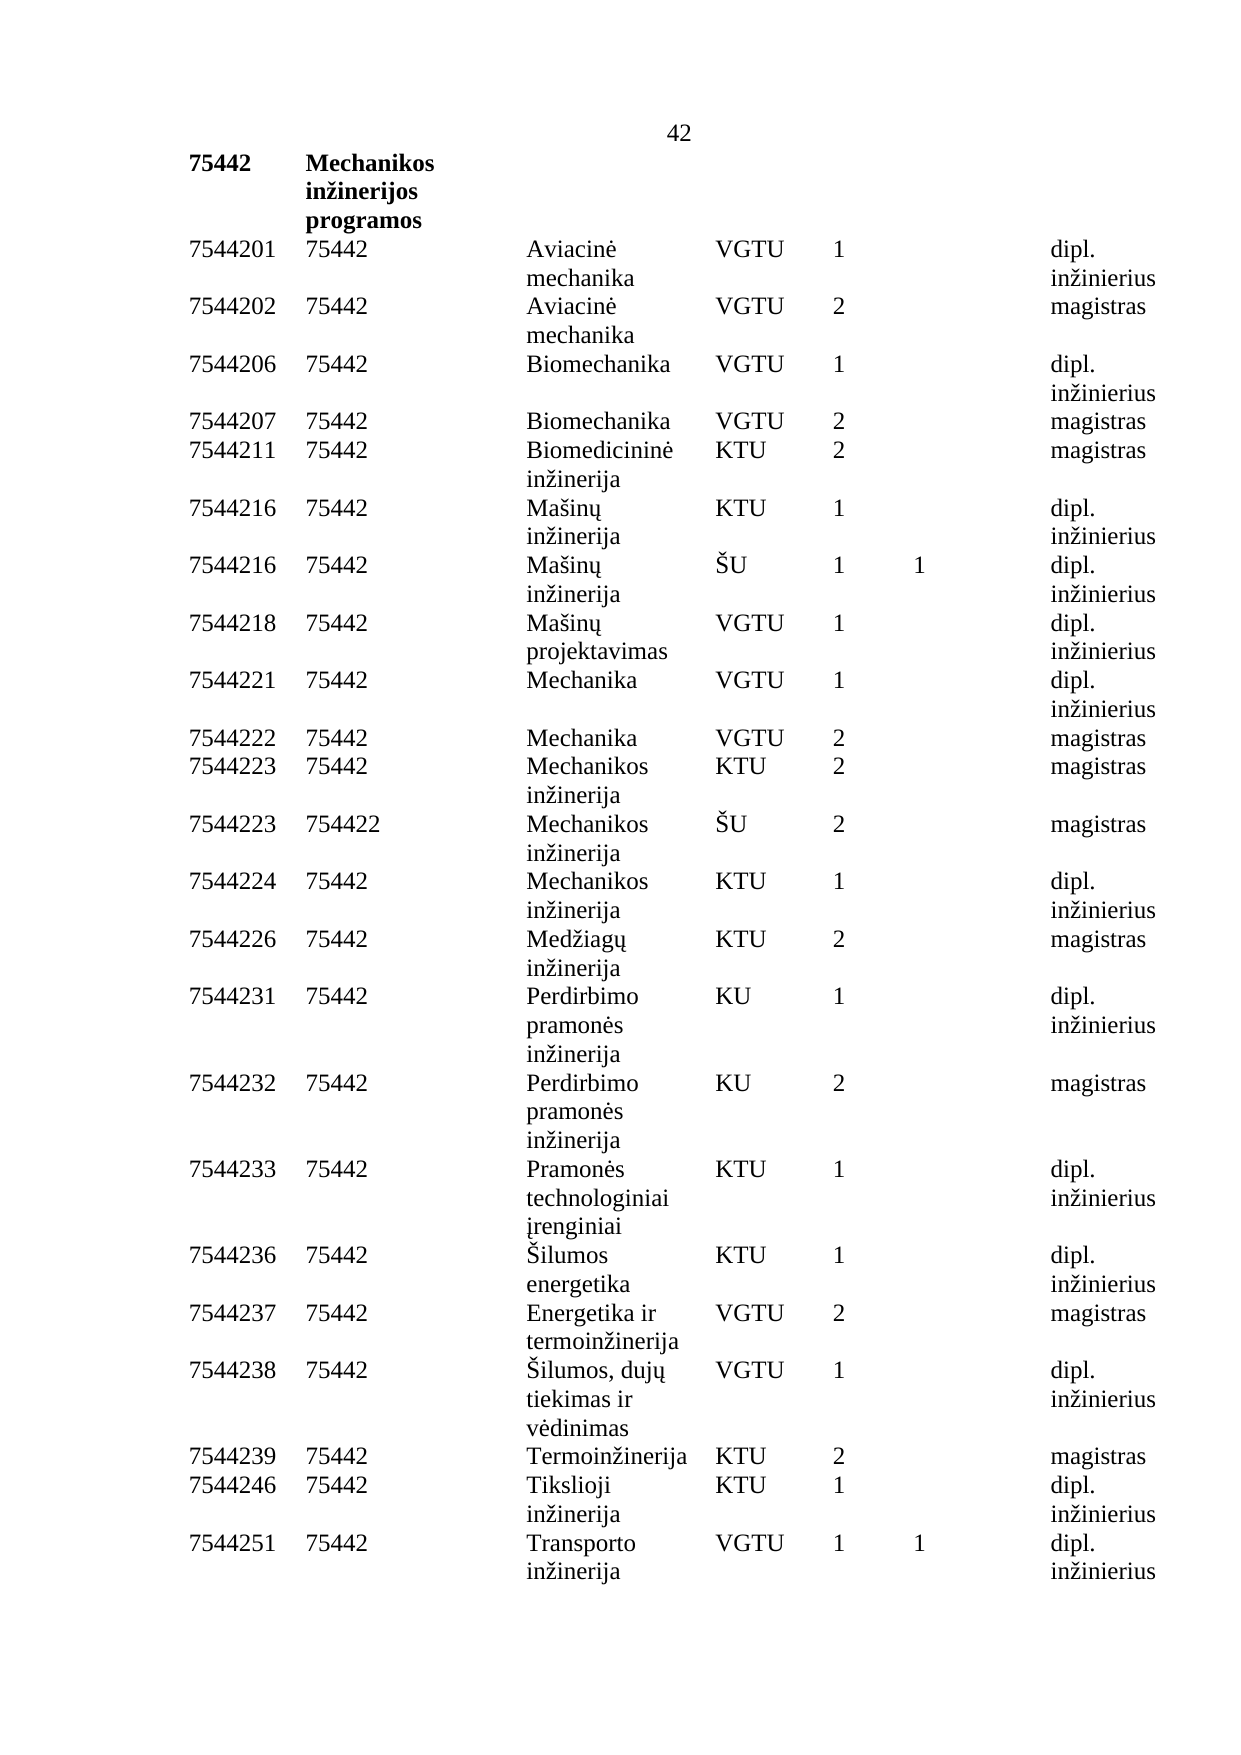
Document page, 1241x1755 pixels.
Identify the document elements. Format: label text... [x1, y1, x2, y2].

table_cell [1202, 866, 1207, 924]
table_cell magistras [1039, 1441, 1197, 1470]
table_cell [973, 981, 1039, 1068]
table_cell [1202, 148, 1207, 234]
table_cell KTU [704, 1154, 821, 1240]
table_cell 75442 [294, 608, 515, 665]
table_cell dipl. inžinierius [1039, 1154, 1197, 1240]
table_cell KTU [704, 924, 821, 981]
table_cell 7544239 [177, 1441, 294, 1470]
table_cell [1202, 924, 1207, 981]
table_cell 7544216 [177, 493, 294, 550]
table_cell magistras [1039, 435, 1197, 493]
table_cell 2 [821, 291, 902, 349]
table_cell [821, 148, 902, 234]
table_cell [973, 349, 1039, 406]
table_cell VGTU [704, 1355, 821, 1441]
table_cell 1 [902, 1528, 973, 1585]
table_cell KTU [704, 1441, 821, 1470]
table_cell dipl. inžinierius [1039, 550, 1197, 608]
table_cell KTU [704, 866, 821, 924]
table_cell [1202, 1355, 1207, 1441]
table_cell [704, 148, 821, 234]
table_cell Mechanika [515, 665, 704, 723]
table_cell Termoinžinerija [515, 1441, 704, 1470]
table_cell 7544251 [177, 1528, 294, 1585]
table_cell magistras [1039, 291, 1197, 349]
table_cell dipl. inžinierius [1039, 1355, 1197, 1441]
table_cell [1197, 406, 1202, 435]
table_cell [973, 493, 1039, 550]
table_cell 75442 [294, 435, 515, 493]
table_cell [902, 1441, 973, 1470]
table_cell Medžiagų inžinerija [515, 924, 704, 981]
table_cell [1202, 608, 1207, 665]
table_cell [973, 1240, 1039, 1298]
table_cell 7544222 [177, 723, 294, 751]
table_cell [1202, 550, 1207, 608]
table_cell 7544226 [177, 924, 294, 981]
table_cell 75442 [294, 751, 515, 809]
table_cell [902, 148, 973, 234]
table_cell 75442 [294, 924, 515, 981]
table_cell VGTU [704, 723, 821, 751]
table_cell 75442 [294, 1528, 515, 1585]
table_cell 7544218 [177, 608, 294, 665]
table_cell [1197, 981, 1202, 1068]
table_cell 75442 [294, 665, 515, 723]
table_cell [1202, 406, 1207, 435]
table_cell 1 [821, 1154, 902, 1240]
table_cell 7544233 [177, 1154, 294, 1240]
table_cell dipl. inžinierius [1039, 493, 1197, 550]
table_cell Perdirbimo pramonės inžinerija [515, 1068, 704, 1154]
table_cell dipl. inžinierius [1039, 665, 1197, 723]
table_cell [1202, 723, 1207, 751]
table_cell KTU [704, 435, 821, 493]
table_cell 75442 [294, 234, 515, 291]
table_cell [1197, 291, 1202, 349]
table_cell 7544238 [177, 1355, 294, 1441]
table_cell dipl. inžinierius [1039, 1528, 1197, 1585]
table_cell KU [704, 1068, 821, 1154]
table_cell KU [704, 981, 821, 1068]
table_cell [1197, 751, 1202, 809]
table_cell 7544216 [177, 550, 294, 608]
table_cell 75442 [294, 866, 515, 924]
table_cell dipl. inžinierius [1039, 349, 1197, 406]
table_cell [1197, 1470, 1202, 1528]
table_cell 7544236 [177, 1240, 294, 1298]
table_cell 75442 [294, 1470, 515, 1528]
table_cell 2 [821, 723, 902, 751]
table_cell 75442 [294, 1154, 515, 1240]
table_cell 7544211 [177, 435, 294, 493]
table_cell Mechanikos inžinerijos programos [294, 148, 515, 234]
table_cell [973, 234, 1039, 291]
table_cell Mašinų inžinerija [515, 550, 704, 608]
table_cell [973, 291, 1039, 349]
table_cell 75442 [294, 406, 515, 435]
table_cell Mechanika [515, 723, 704, 751]
table_cell KTU [704, 751, 821, 809]
table_cell Biomechanika [515, 406, 704, 435]
table_cell dipl. inžinierius [1039, 866, 1197, 924]
table_cell 7544202 [177, 291, 294, 349]
table_cell [1202, 291, 1207, 349]
table_cell [973, 1470, 1039, 1528]
table_cell 1 [902, 550, 973, 608]
table_cell 75442 [294, 1068, 515, 1154]
table_cell 1 [821, 1528, 902, 1585]
table_cell 75442 [294, 349, 515, 406]
table_cell [1197, 866, 1202, 924]
table_cell 1 [821, 665, 902, 723]
table_cell [973, 723, 1039, 751]
table_cell 7544246 [177, 1470, 294, 1528]
table_cell [1202, 234, 1207, 291]
table_cell 7544237 [177, 1298, 294, 1355]
table_cell [973, 1068, 1039, 1154]
table_cell 2 [821, 1068, 902, 1154]
table_cell [1197, 608, 1202, 665]
table_cell [973, 550, 1039, 608]
table_cell [973, 608, 1039, 665]
table_cell Šilumos energetika [515, 1240, 704, 1298]
table_cell [1202, 349, 1207, 406]
table_cell 1 [821, 866, 902, 924]
table_cell [1202, 809, 1207, 866]
table_cell 75442 [294, 1240, 515, 1298]
table_cell 75442 [294, 291, 515, 349]
table_cell dipl. inžinierius [1039, 608, 1197, 665]
table_cell [902, 1355, 973, 1441]
table_cell VGTU [704, 234, 821, 291]
table_cell dipl. inžinierius [1039, 1240, 1197, 1298]
table_cell Perdirbimo pramonės inžinerija [515, 981, 704, 1068]
table_cell 7544231 [177, 981, 294, 1068]
table_cell Mašinų inžinerija [515, 493, 704, 550]
table_cell [902, 1470, 973, 1528]
table_cell 7544206 [177, 349, 294, 406]
table_cell ŠU [704, 809, 821, 866]
table_cell [515, 148, 704, 234]
table_cell Mechanikos inžinerija [515, 751, 704, 809]
table_cell [902, 349, 973, 406]
table_cell [902, 1154, 973, 1240]
table_cell Transporto inžinerija [515, 1528, 704, 1585]
table_cell dipl. inžinierius [1039, 1470, 1197, 1528]
table_cell [902, 723, 973, 751]
table_cell KTU [704, 1240, 821, 1298]
table_cell [1197, 349, 1202, 406]
table_cell ŠU [704, 550, 821, 608]
table_cell 1 [821, 234, 902, 291]
table_cell [1197, 924, 1202, 981]
table_cell KTU [704, 1470, 821, 1528]
table_cell 75442 [294, 723, 515, 751]
table_cell [902, 665, 973, 723]
table_cell [1202, 1154, 1207, 1240]
table_cell Mechanikos inžinerija [515, 809, 704, 866]
table_cell [1197, 148, 1202, 234]
table_cell [1202, 1298, 1207, 1355]
table_cell [1202, 981, 1207, 1068]
table_cell Biomechanika [515, 349, 704, 406]
table_cell magistras [1039, 723, 1197, 751]
table_cell [1197, 234, 1202, 291]
table_cell [1202, 1068, 1207, 1154]
table_cell [973, 1528, 1039, 1585]
table_cell [1197, 665, 1202, 723]
table_cell 2 [821, 435, 902, 493]
table_cell 1 [821, 550, 902, 608]
table_cell dipl. inžinierius [1039, 234, 1197, 291]
table_cell Energetika ir termoinžinerija [515, 1298, 704, 1355]
table_cell [1197, 1068, 1202, 1154]
table_cell [1202, 751, 1207, 809]
table_cell [1197, 1441, 1202, 1470]
table_cell VGTU [704, 1298, 821, 1355]
table_cell [1197, 493, 1202, 550]
table_cell Šilumos, dujų tiekimas ir vėdinimas [515, 1355, 704, 1441]
table_cell [1197, 1528, 1202, 1585]
table_cell 7544201 [177, 234, 294, 291]
table_cell 75442 [177, 148, 294, 234]
table_cell [902, 406, 973, 435]
table_cell 2 [821, 1441, 902, 1470]
table_cell 75442 [294, 1298, 515, 1355]
table_cell [902, 291, 973, 349]
table_cell Biomedicininė inžinerija [515, 435, 704, 493]
table_cell 754422 [294, 809, 515, 866]
table_cell [973, 1154, 1039, 1240]
table_cell Mašinų projektavimas [515, 608, 704, 665]
table_cell VGTU [704, 349, 821, 406]
table_cell 75442 [294, 493, 515, 550]
table_cell 1 [821, 349, 902, 406]
table_cell VGTU [704, 1528, 821, 1585]
table_cell [973, 406, 1039, 435]
table_cell magistras [1039, 406, 1197, 435]
table_cell 1 [821, 1355, 902, 1441]
table_cell [902, 493, 973, 550]
table_cell 1 [821, 493, 902, 550]
table_cell 1 [821, 1240, 902, 1298]
table_cell [1202, 1240, 1207, 1298]
table_cell [1202, 1441, 1207, 1470]
table_cell Aviacinė mechanika [515, 234, 704, 291]
table_cell 2 [821, 1298, 902, 1355]
table_cell Tikslioji inžinerija [515, 1470, 704, 1528]
table_cell 7544224 [177, 866, 294, 924]
table_cell [1202, 435, 1207, 493]
table_cell [902, 981, 973, 1068]
table_cell 7544221 [177, 665, 294, 723]
table_cell [973, 1355, 1039, 1441]
table_cell magistras [1039, 809, 1197, 866]
table_cell VGTU [704, 406, 821, 435]
table_cell Pramonės technologiniai įrenginiai [515, 1154, 704, 1240]
table_cell [1202, 1470, 1207, 1528]
table_cell 75442 [294, 1441, 515, 1470]
table_cell 2 [821, 809, 902, 866]
table_cell 7544223 [177, 751, 294, 809]
table_cell magistras [1039, 751, 1197, 809]
table_cell 75442 [294, 550, 515, 608]
table_cell [1197, 550, 1202, 608]
table_cell 7544207 [177, 406, 294, 435]
table_cell 2 [821, 924, 902, 981]
table_cell Mechanikos inžinerija [515, 866, 704, 924]
table_cell [973, 866, 1039, 924]
table_cell 7544223 [177, 809, 294, 866]
table_cell [902, 1240, 973, 1298]
table_cell [1202, 665, 1207, 723]
table_cell [973, 665, 1039, 723]
table_cell [1197, 1154, 1202, 1240]
table_cell [902, 809, 973, 866]
table_cell magistras [1039, 1068, 1197, 1154]
table_cell [973, 809, 1039, 866]
table_cell 1 [821, 1470, 902, 1528]
table_cell 75442 [294, 1355, 515, 1441]
table_cell [973, 924, 1039, 981]
table_cell [973, 751, 1039, 809]
table_cell [902, 435, 973, 493]
table_cell [973, 435, 1039, 493]
table_cell Aviacinė mechanika [515, 291, 704, 349]
table_cell magistras [1039, 1298, 1197, 1355]
table_cell magistras [1039, 924, 1197, 981]
table_cell [1197, 435, 1202, 493]
table_cell [973, 1298, 1039, 1355]
table_cell [973, 1441, 1039, 1470]
table_cell 2 [821, 751, 902, 809]
table_cell [902, 751, 973, 809]
table_cell KTU [704, 493, 821, 550]
table_cell [1197, 723, 1202, 751]
table_cell 1 [821, 981, 902, 1068]
table_cell VGTU [704, 608, 821, 665]
table_cell 2 [821, 406, 902, 435]
table_cell [1202, 493, 1207, 550]
table_cell [973, 148, 1039, 234]
table_cell [902, 234, 973, 291]
table_cell [902, 924, 973, 981]
table_cell [902, 1298, 973, 1355]
table_cell 7544232 [177, 1068, 294, 1154]
table_cell [1197, 809, 1202, 866]
table_cell 75442 [294, 981, 515, 1068]
table_cell VGTU [704, 291, 821, 349]
table_cell [1202, 1528, 1207, 1585]
table_cell [1039, 148, 1197, 234]
table_cell [1197, 1298, 1202, 1355]
table_cell [902, 866, 973, 924]
table_cell [1197, 1355, 1202, 1441]
table_cell dipl. inžinierius [1039, 981, 1197, 1068]
table_cell [902, 608, 973, 665]
table_cell VGTU [704, 665, 821, 723]
table_cell [1197, 1240, 1202, 1298]
table_cell [902, 1068, 973, 1154]
table_cell 1 [821, 608, 902, 665]
